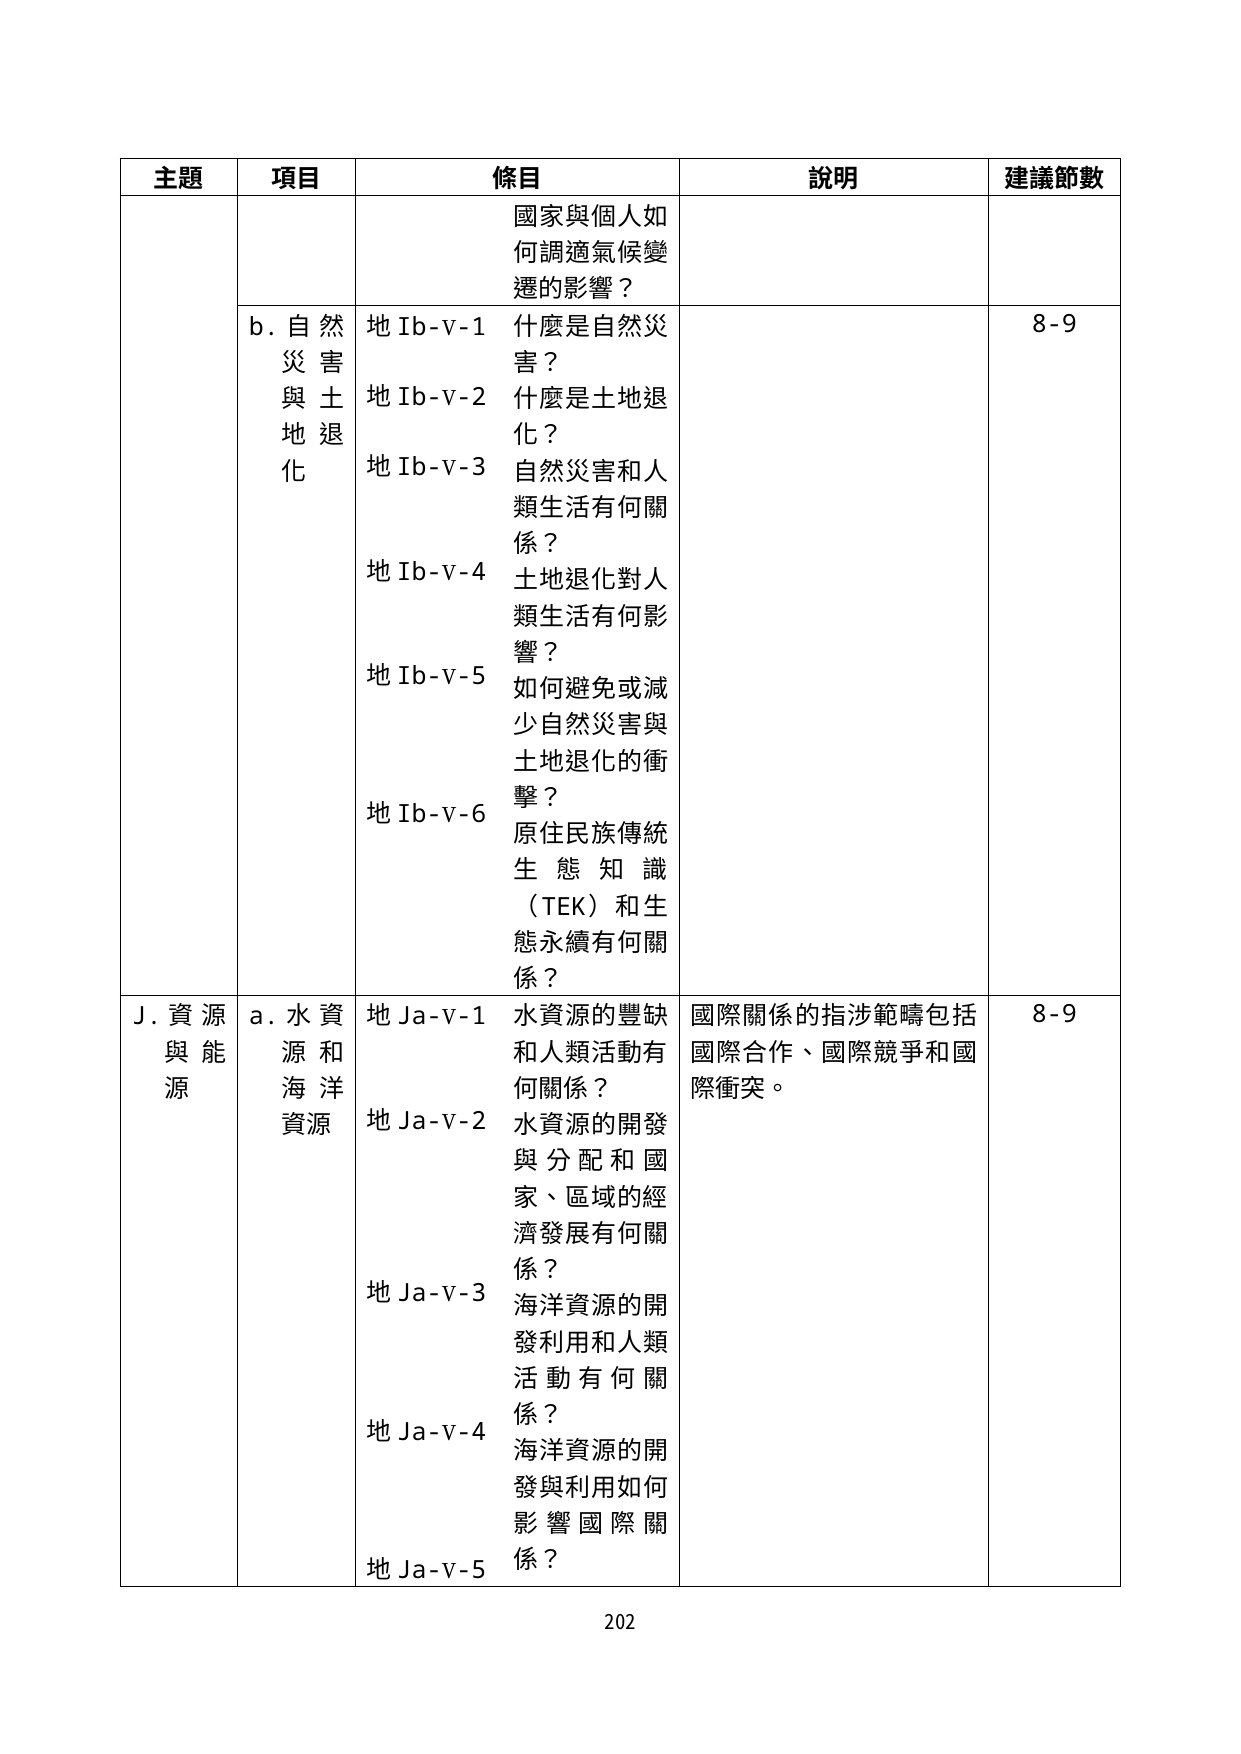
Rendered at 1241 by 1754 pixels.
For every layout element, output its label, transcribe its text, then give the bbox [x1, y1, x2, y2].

table_cell b.自然災害與土地退化 [238, 306, 355, 995]
table_cell J.資源與能源 [121, 996, 237, 1586]
table_cell a.水資源和海洋資源 [238, 996, 355, 1586]
table_header 項目 [238, 159, 355, 195]
table_cell [989, 196, 1120, 305]
table_cell 國際關係的指涉範疇包括國際合作、國際競爭和國際衝突。 [680, 996, 988, 1586]
table_cell 8-9 [989, 996, 1120, 1586]
table_header 說明 [680, 159, 988, 195]
table_cell [121, 196, 237, 995]
table_cell 地Ib-Ⅴ-1 地Ib-Ⅴ-2 地Ib-Ⅴ-3 地Ib-Ⅴ-4 地Ib-Ⅴ-5 地Ib-Ⅴ-6 [356, 306, 502, 995]
table_cell 水資源的豐缺和人類活動有何關係？ 水資源的開發與分配和國家、區域的經濟發展有何關係？ 海洋資源的開發利用和人類活動有何關係？ 海洋資源的開發與利用如何影響國際關係？ [503, 996, 679, 1586]
table_header 主題 [121, 159, 237, 195]
table_header 建議節數 [989, 159, 1120, 195]
table_cell [356, 196, 502, 305]
table_cell [680, 306, 988, 995]
table_cell [238, 196, 355, 305]
table_cell 國家與個人如何調適氣候變遷的影響？ [503, 196, 679, 305]
table_cell 什麼是自然災害？ 什麼是土地退化？ 自然災害和人類生活有何關係？ 土地退化對人類生活有何影響？ 如何避免或減少自然災害與土地退化的衝擊？ 原住民族傳統生態知識（TEK）和生態永續有何關係？ [503, 306, 679, 995]
table_cell [680, 196, 988, 305]
table_cell 地Ja-Ⅴ-1 地Ja-Ⅴ-2 地Ja-Ⅴ-3 地Ja-Ⅴ-4 地Ja-Ⅴ-5 [356, 996, 502, 1586]
table_cell 8-9 [989, 306, 1120, 995]
table_header 條目 [356, 159, 679, 195]
